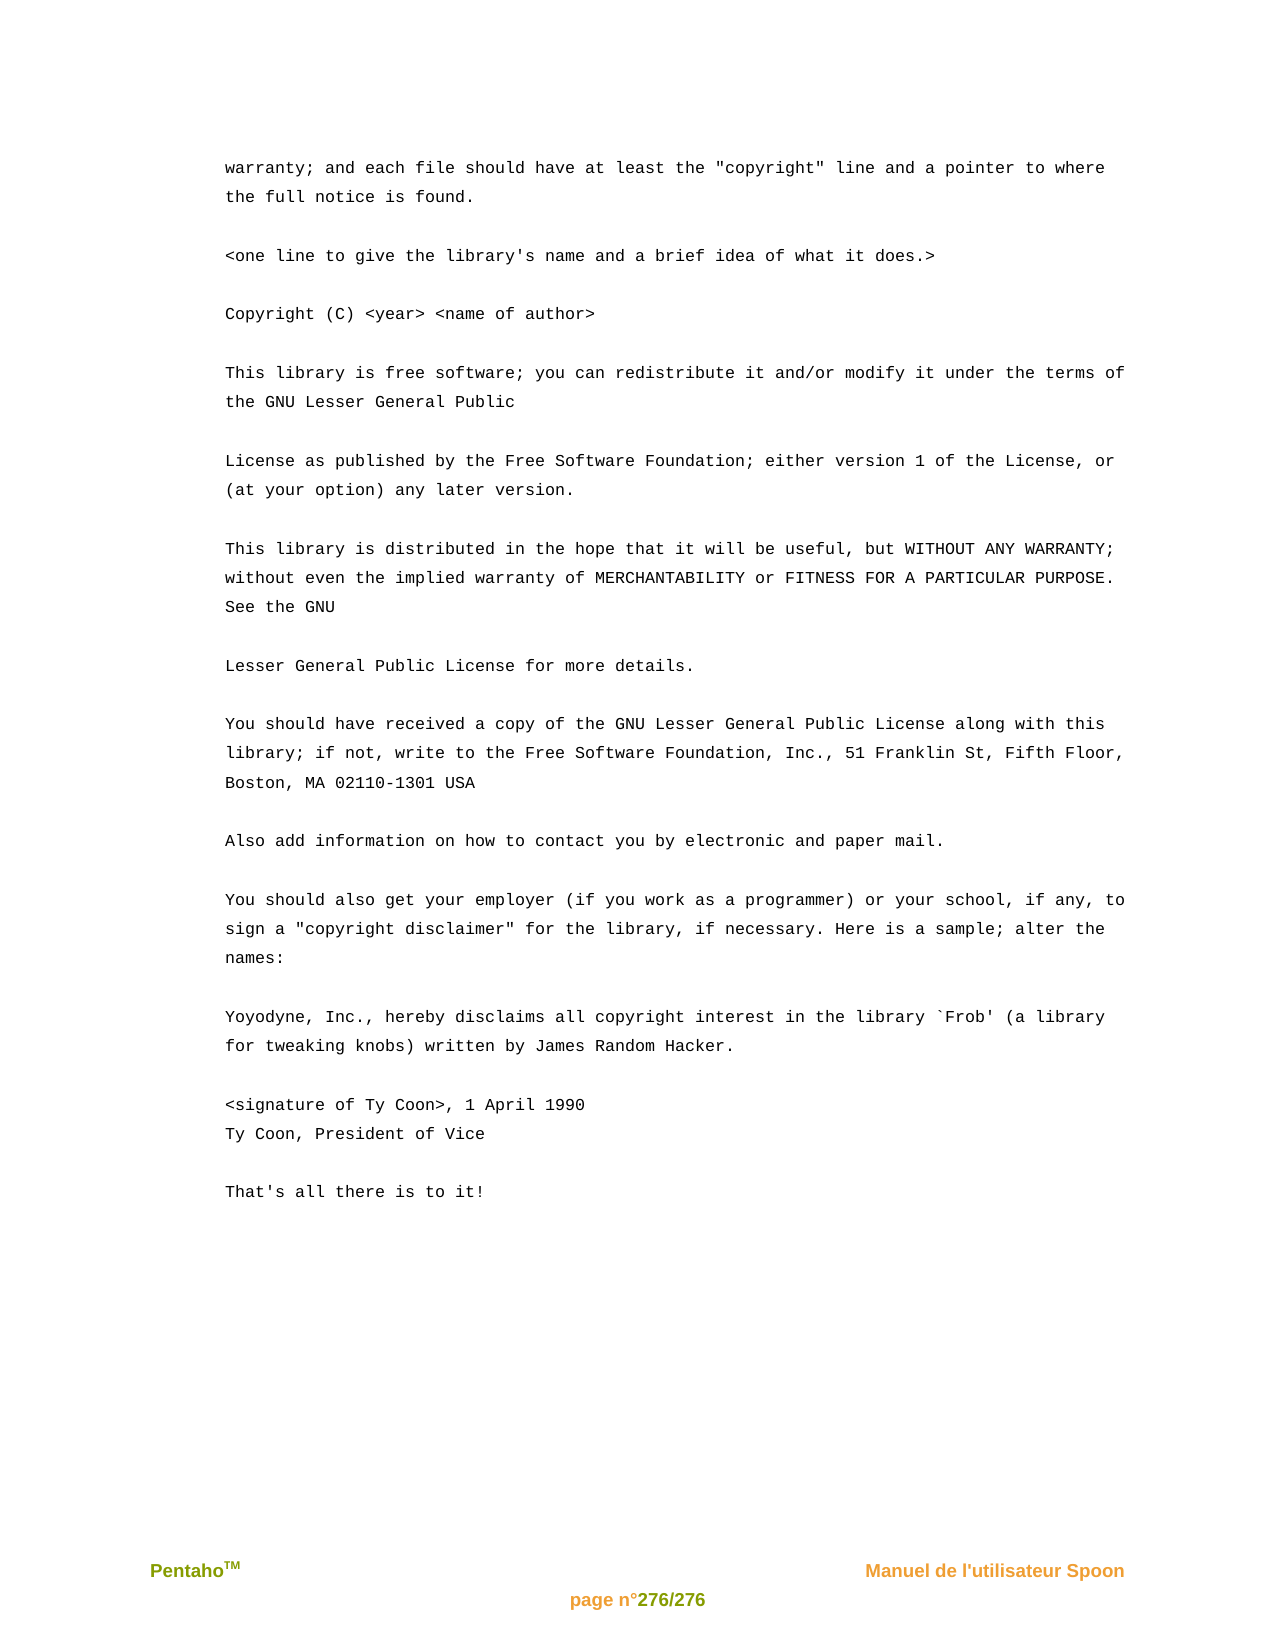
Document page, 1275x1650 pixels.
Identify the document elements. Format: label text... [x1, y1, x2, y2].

text That's all there is to it! [225, 1174, 1125, 1204]
text Yoyodyne, Inc., hereby disclaims all copyright interest in the library `Frob' (a library for tweaking knobs) written by James Random Hacker. [225, 999, 1125, 1057]
text <signature of Ty Coon>, 1 April 1990 Ty Coon, President of Vice [225, 1087, 1125, 1145]
text Copyright (C) <year> <name of author> [225, 296, 1125, 326]
text Also add information on how to contact you by electronic and paper mail. [225, 823, 1125, 852]
text Lesser General Public License for more details. [225, 648, 1125, 677]
text <one line to give the library's name and a brief idea of what it does.> [225, 238, 1125, 267]
text You should also get your employer (if you work as a programmer) or your school, if any, to sign a "copyright disclaimer" for the library, if necessary. Here is a sample; alter the names: [225, 882, 1125, 969]
text warranty; and each file should have at least the "copyright" line and a pointer to where the full notice is found. [225, 150, 1125, 208]
text This library is distributed in the hope that it will be useful, but WITHOUT ANY WARRANTY; without even the implied warranty of MERCHANTABILITY or FITNESS FOR A PARTICULAR PURPOSE. See the GNU [225, 531, 1125, 618]
text You should have received a copy of the GNU Lesser General Public License along with this library; if not, write to the Free Software Foundation, Inc., 51 Franklin St, Fifth Floor, Boston, MA 02110-1301 USA [225, 706, 1125, 794]
text License as published by the Free Software Foundation; either version 1 of the License, or (at your option) any later version. [225, 443, 1125, 501]
text This library is free software; you can redistribute it and/or modify it under the terms of the GNU Lesser General Public [225, 355, 1125, 413]
